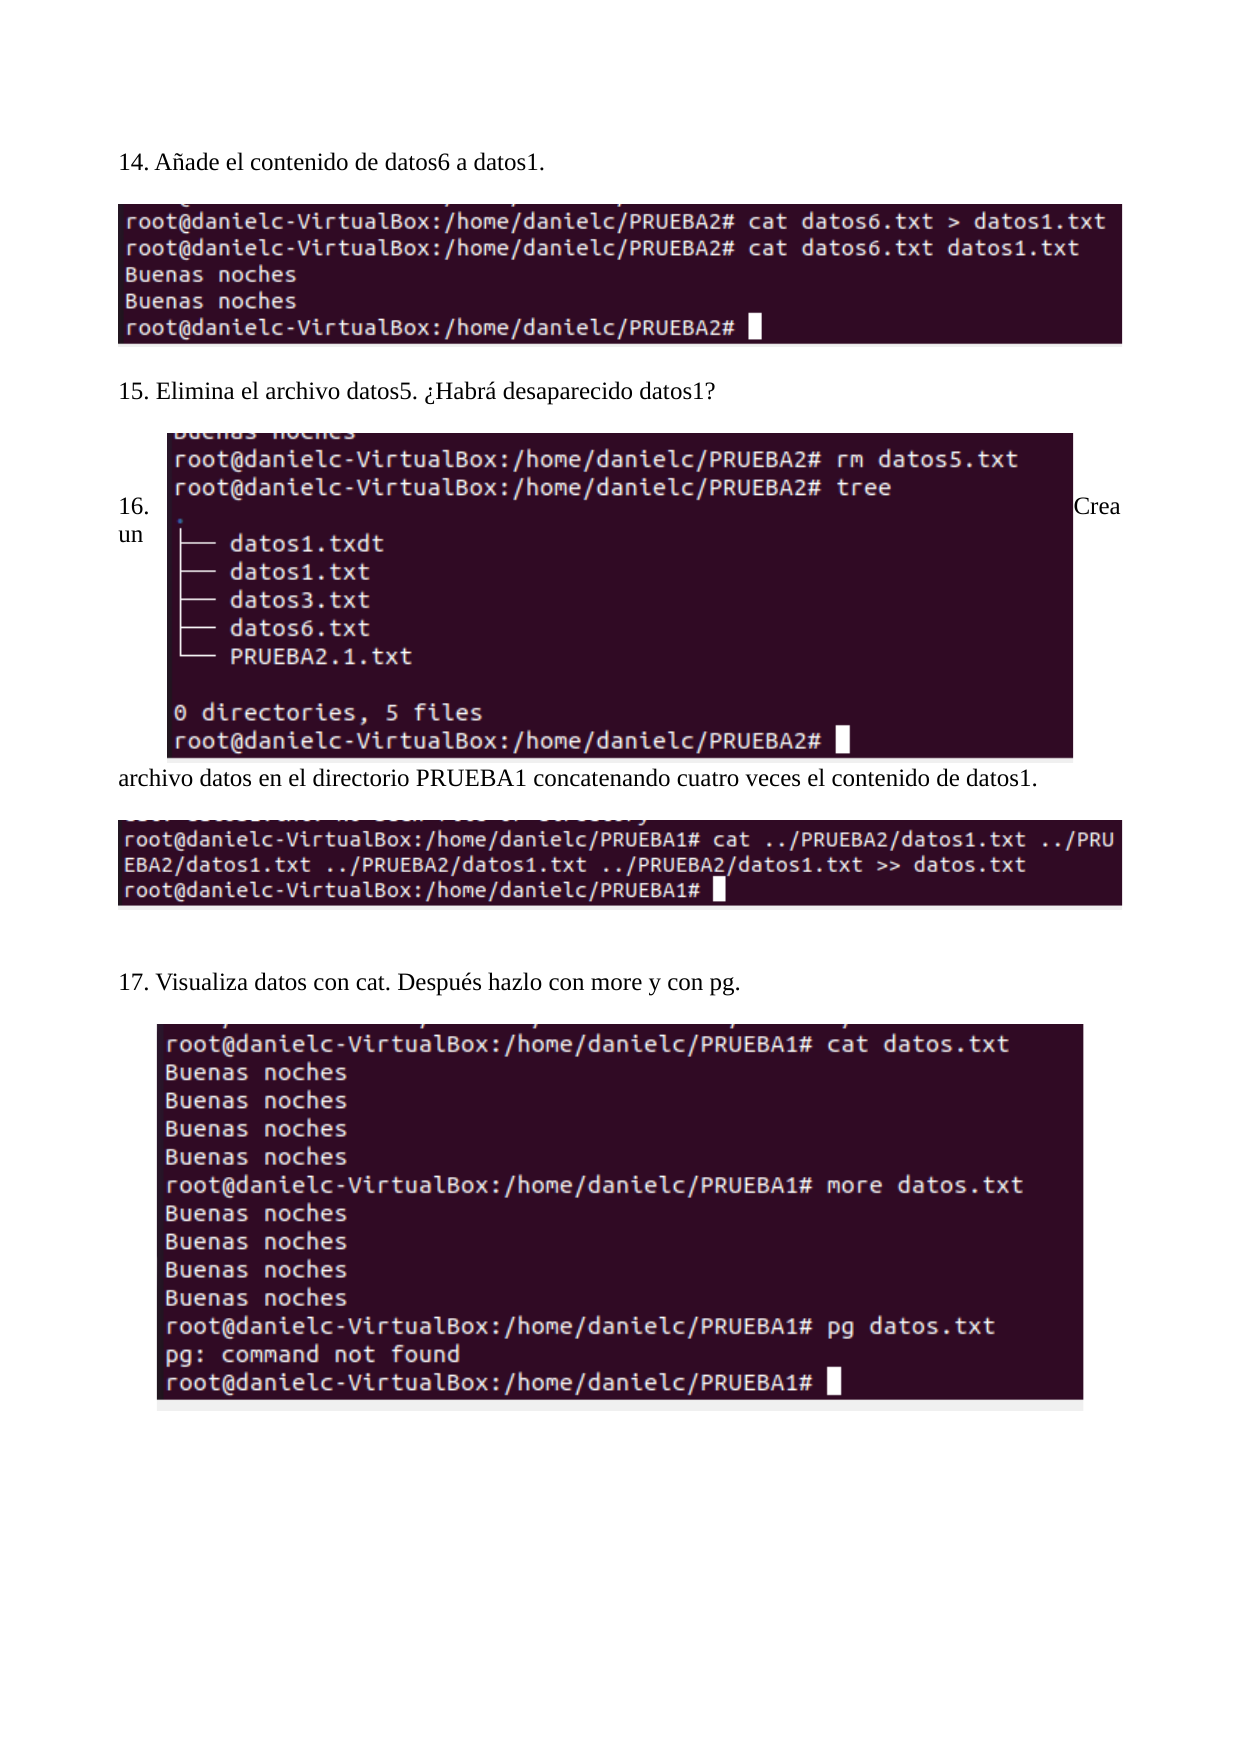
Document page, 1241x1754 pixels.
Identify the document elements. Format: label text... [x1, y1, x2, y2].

text 17. Visualiza datos con cat. Después hazlo con more y con pg. [118, 967, 1122, 996]
text 15. Elimina el archivo datos5. ¿Habrá desaparecido datos1? [118, 376, 1122, 404]
text 14. Añade el contenido de datos6 a datos1. [118, 147, 1122, 176]
text 16. Crea un archivo datos en el directorio PRUEBA1 concatenando cuatro veces el contenido de datos1. [118, 491, 1122, 792]
